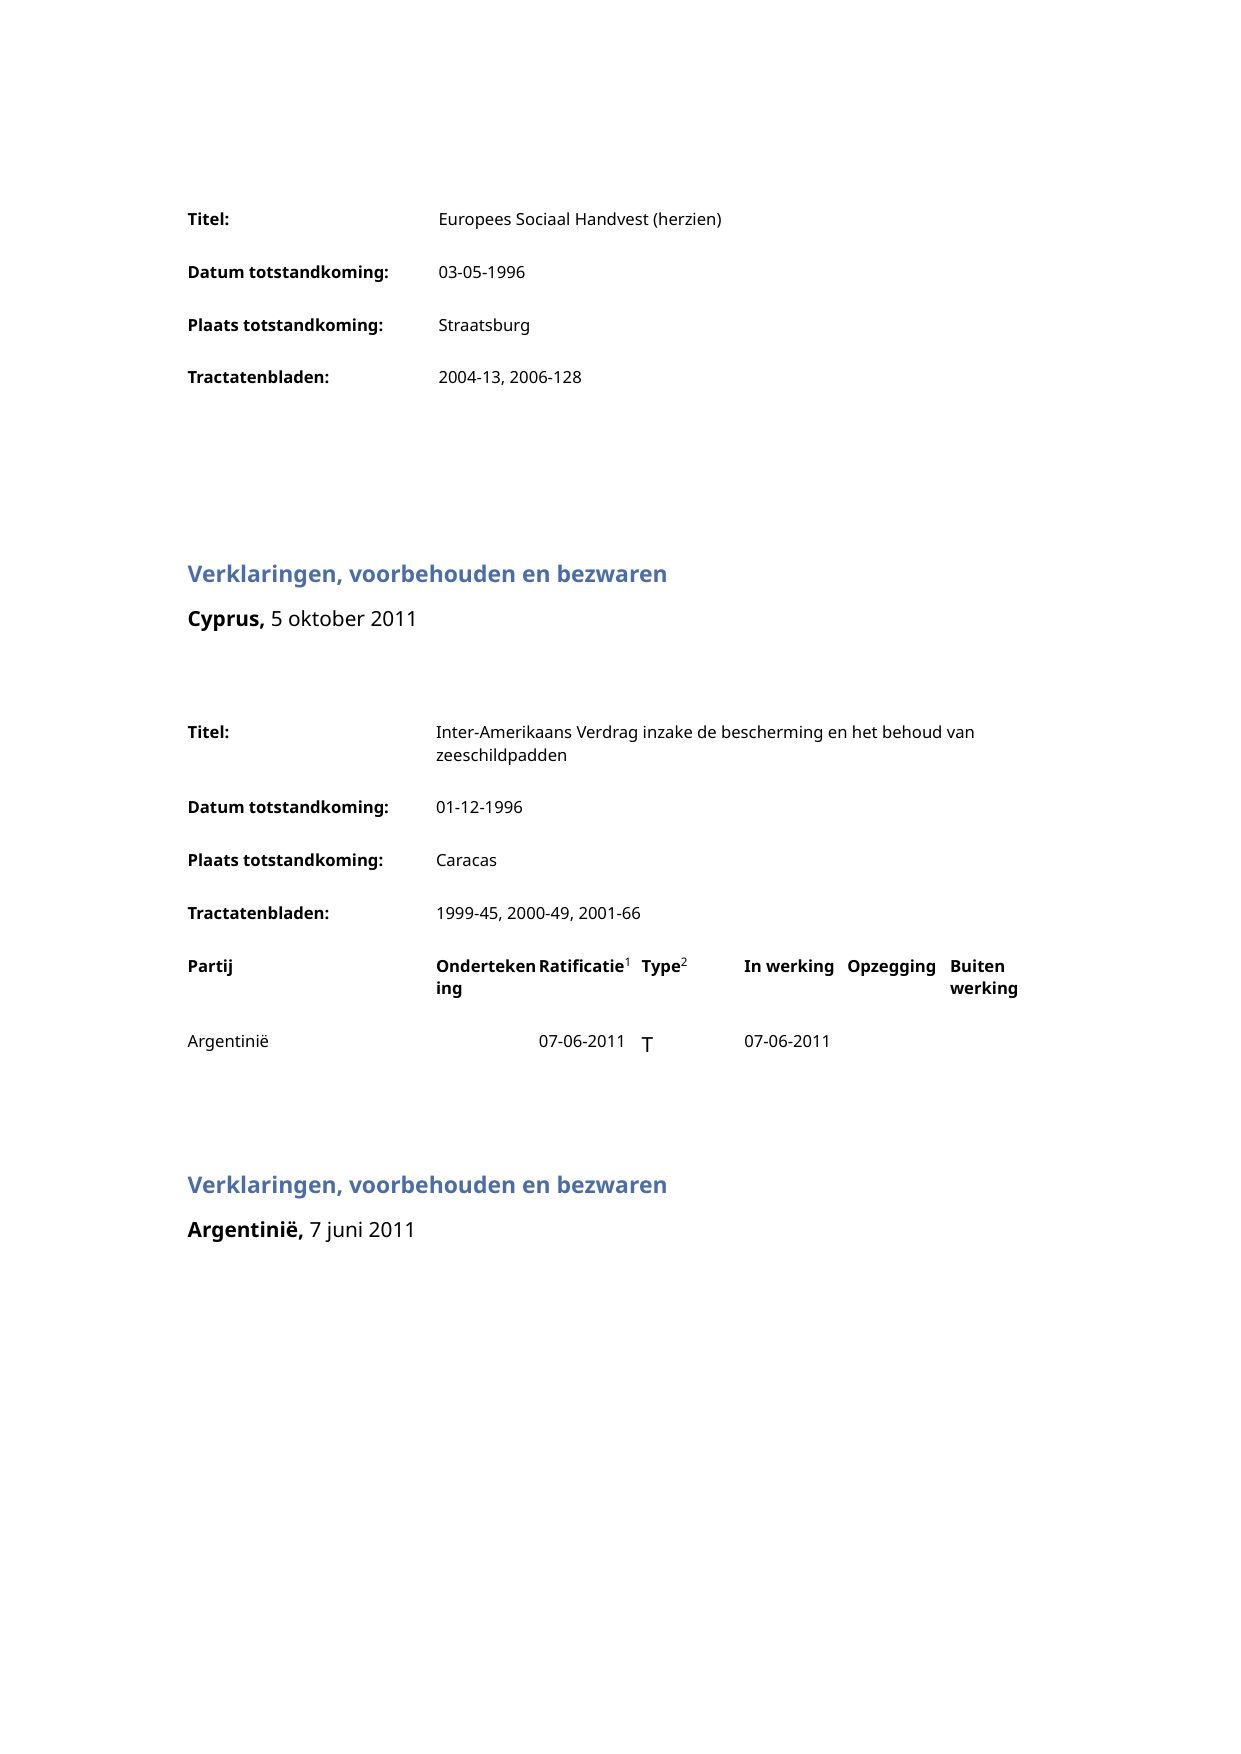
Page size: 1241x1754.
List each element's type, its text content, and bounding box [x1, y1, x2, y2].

table_cell Straatsburg [438, 313, 1053, 366]
table_cell Ondertekening [436, 954, 539, 1030]
table_cell 07-06-2011 [744, 1030, 847, 1088]
table_cell In werking [744, 954, 847, 1030]
table_cell 01-12-1996 [436, 796, 1053, 849]
table_cell [436, 1030, 539, 1088]
table_cell 2004-13, 2006-128 [438, 366, 1053, 419]
table_cell Argentinië [188, 1030, 436, 1088]
table_cell Ratificatie1 [539, 954, 641, 1030]
text Cyprus, 5 oktober 2011 [187, 604, 1053, 633]
table_header Europees Sociaal Handvest (herzien) [438, 208, 1053, 261]
subtitle Verklaringen, voorbehouden en bezwaren [187, 1169, 1053, 1200]
subtitle Verklaringen, voorbehouden en bezwaren [187, 558, 1053, 589]
table_cell 03-05-1996 [438, 261, 1053, 313]
table_cell Partij [188, 954, 436, 1030]
table_cell Plaats totstandkoming: [188, 313, 438, 366]
table_cell [847, 1030, 950, 1088]
table_header Titel: [188, 721, 436, 796]
table_cell [188, 419, 1053, 477]
table_cell Caracas [436, 849, 1053, 902]
table_cell Plaats totstandkoming: [188, 849, 436, 902]
table_cell [950, 1030, 1053, 1088]
table_header Inter-Amerikaans Verdrag inzake de bescherming en het behoud van zeeschildpadden [436, 721, 1053, 796]
table_cell Tractatenbladen: [188, 902, 436, 954]
text Argentinië, 7 juni 2011 [187, 1215, 1053, 1244]
table_header Titel: [188, 208, 438, 261]
table_cell Opzegging [847, 954, 950, 1030]
table_cell 07-06-2011 [539, 1030, 641, 1088]
table_cell Type2 [641, 954, 744, 1030]
table_cell Datum totstandkoming: [188, 261, 438, 313]
table_cell Tractatenbladen: [188, 366, 438, 419]
table_cell Datum totstandkoming: [188, 796, 436, 849]
table_cell 1999-45, 2000-49, 2001-66 [436, 902, 1053, 954]
table_cell T [641, 1030, 744, 1088]
table_cell Buiten werking [950, 954, 1053, 1030]
